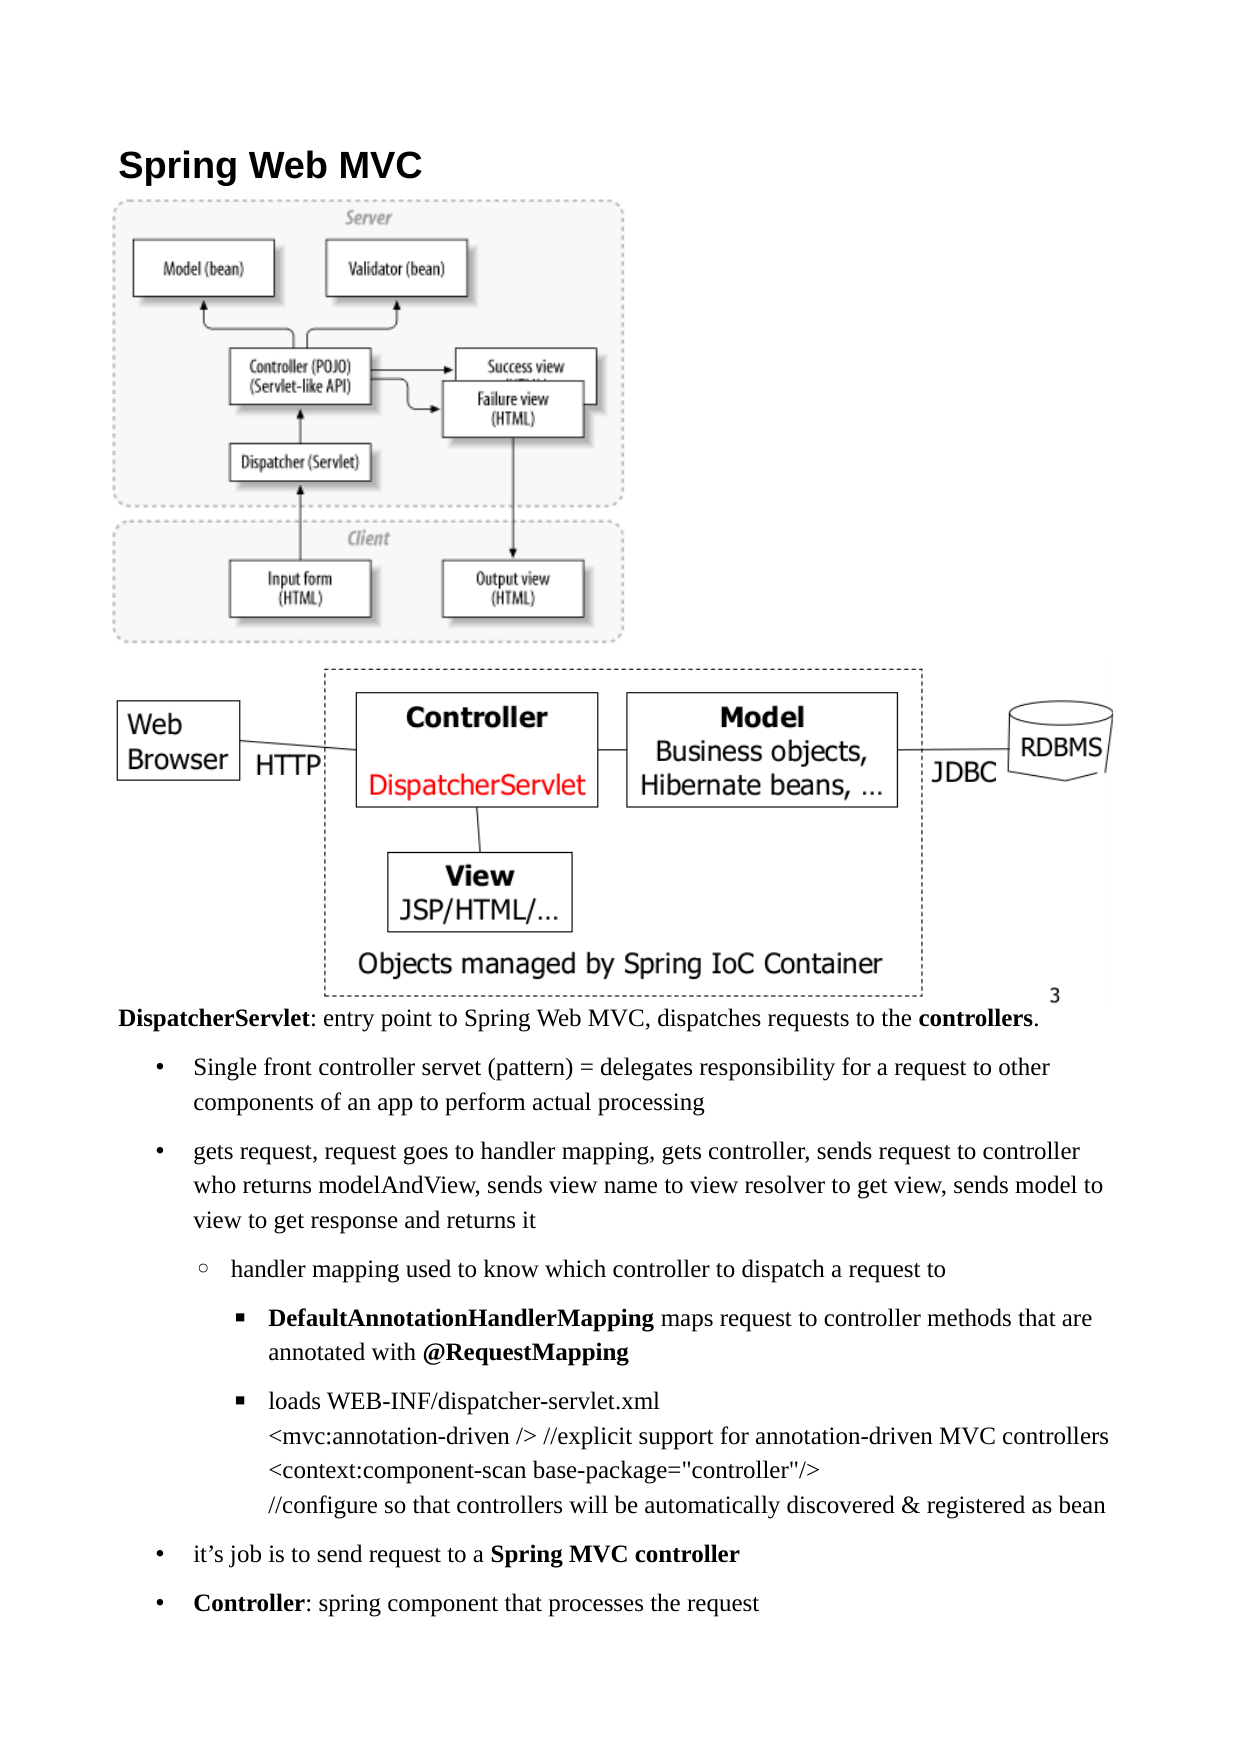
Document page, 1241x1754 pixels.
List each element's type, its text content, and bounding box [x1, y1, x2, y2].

list DefaultAnnotationHandlerMapping maps request to controller methods that are annotated with @RequestMapping [231, 1303, 1122, 1366]
list Controller: spring component that processes the request [156, 1588, 1122, 1617]
list loads WEB-INF/dispatcher-servlet.xml <mvc:annotation-driven /> //explicit support for annotation-driven MVC controllers <context:component-scan base-package="controller"/> //configure so that controllers will be automatically discovered & registered as bean [231, 1386, 1122, 1518]
text DispatcherServlet: entry point to Spring Web MVC, dispatches requests to the controllers. [118, 1003, 1122, 1032]
list gets request, request goes to handler mapping, gets controller, sends request to controller who returns modelAndView, sends view name to view resolver to get view, sends model to view to get response and returns it [156, 1136, 1122, 1233]
subtitle Spring Web MVC [118, 143, 1122, 187]
list handler mapping used to know which controller to dispatch a request to [193, 1254, 1122, 1282]
picture [111, 199, 629, 648]
picture [108, 660, 248, 1003]
list Single front controller servet (pattern) = delegates responsibility for a request to other components of an app to perform actual processing [156, 1052, 1122, 1115]
list it’s job is to send request to a Spring MVC controller [156, 1539, 1122, 1568]
